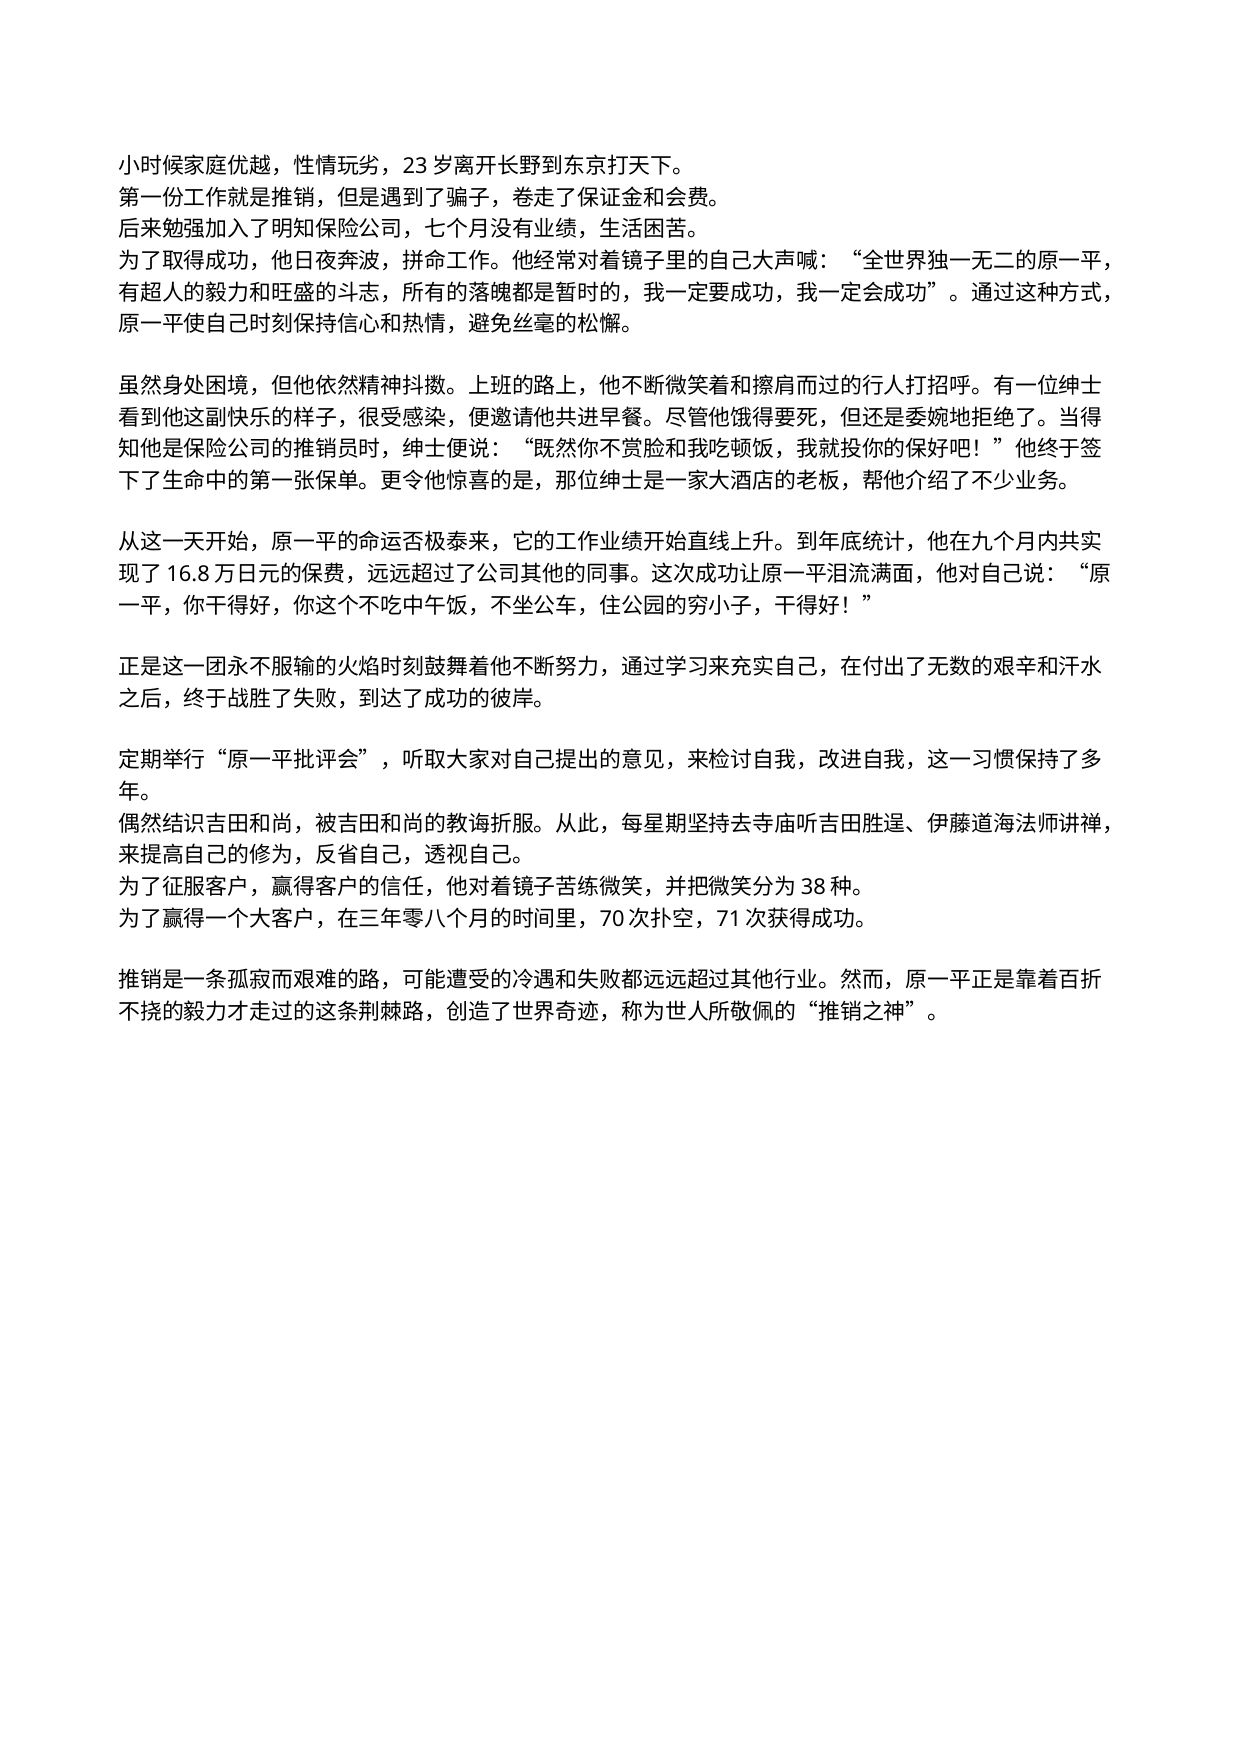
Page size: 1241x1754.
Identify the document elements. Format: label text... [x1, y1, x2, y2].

text 从这一天开始，原一平的命运否极泰来，它的工作业绩开始直线上升。到年底统计，他在九个月内共实现了16.8万日元的保费，远远超过了公司其他的同事。这次成功让原一平泪流满面，他对自己说：“原一平，你干得好，你这个不吃中午饭，不坐公车，住公园的穷小子，干得好！” [118, 524, 1122, 619]
text 正是这一团永不服输的火焰时刻鼓舞着他不断努力，通过学习来充实自己，在付出了无数的艰辛和汗水之后，终于战胜了失败，到达了成功的彼岸。 [118, 649, 1122, 712]
text 推销是一条孤寂而艰难的路，可能遭受的冷遇和失败都远远超过其他行业。然而，原一平正是靠着百折不挠的毅力才走过的这条荆棘路，创造了世界奇迹，称为世人所敬佩的“推销之神”。 [118, 962, 1122, 1026]
text 偶然结识吉田和尚，被吉田和尚的教诲折服。从此，每星期坚持去寺庙听吉田胜逞、伊藤道海法师讲禅，来提高自己的修为，反省自己，透视自己。 [118, 806, 1122, 869]
text 为了赢得一个大客户，在三年零八个月的时间里，70次扑空，71次获得成功。 [118, 901, 1122, 932]
text 小时候家庭优越，性情玩劣，23岁离开长野到东京打天下。 [118, 148, 1122, 180]
text 虽然身处困境，但他依然精神抖擞。上班的路上，他不断微笑着和擦肩而过的行人打招呼。有一位绅士看到他这副快乐的样子，很受感染，便邀请他共进早餐。尽管他饿得要死，但还是委婉地拒绝了。当得知他是保险公司的推销员时，绅士便说：“既然你不赏脸和我吃顿饭，我就投你的保好吧！”他终于签下了生命中的第一张保单。更令他惊喜的是，那位绅士是一家大酒店的老板，帮他介绍了不少业务。 [118, 368, 1122, 494]
text 定期举行“原一平批评会”，听取大家对自己提出的意见，来检讨自我，改进自我，这一习惯保持了多年。 [118, 742, 1122, 806]
text 第一份工作就是推销，但是遇到了骗子，卷走了保证金和会费。 [118, 180, 1122, 211]
text 为了取得成功，他日夜奔波，拼命工作。他经常对着镜子里的自己大声喊：“全世界独一无二的原一平，有超人的毅力和旺盛的斗志，所有的落魄都是暂时的，我一定要成功，我一定会成功”。通过这种方式，原一平使自己时刻保持信心和热情，避免丝毫的松懈。 [118, 243, 1122, 338]
text 为了征服客户，赢得客户的信任，他对着镜子苦练微笑，并把微笑分为38种。 [118, 869, 1122, 901]
text 后来勉强加入了明知保险公司，七个月没有业绩，生活困苦。 [118, 211, 1122, 243]
